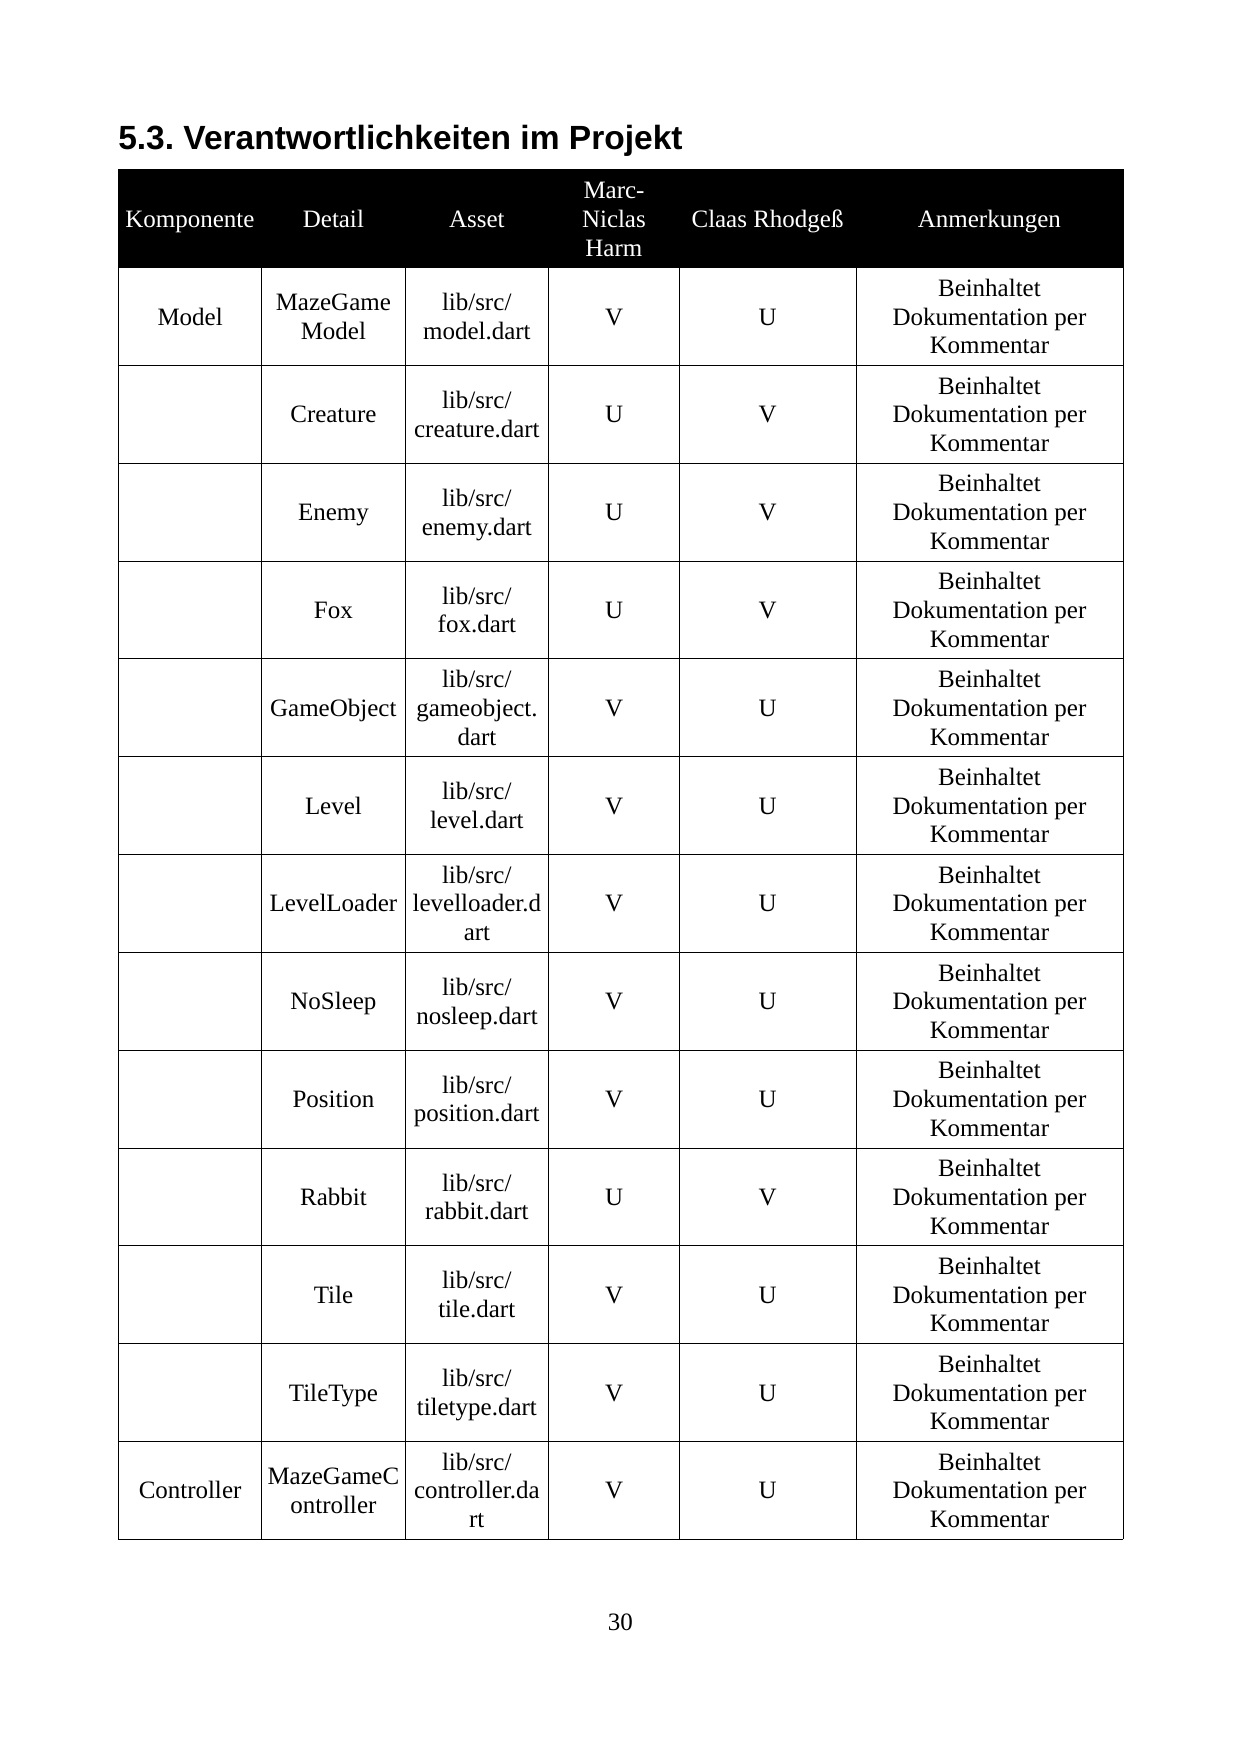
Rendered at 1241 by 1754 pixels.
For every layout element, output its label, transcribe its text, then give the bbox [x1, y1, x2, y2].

table_cell V [680, 464, 856, 561]
table_header Marc-Niclas Harm [549, 170, 679, 267]
table_cell lib/src/creature.dart [406, 366, 548, 463]
table_cell [119, 855, 261, 952]
table_cell V [549, 1051, 679, 1147]
table_cell U [549, 1149, 679, 1245]
table_cell lib/src/controller.dart [406, 1442, 548, 1539]
table_cell U [549, 366, 679, 463]
table_cell Beinhaltet Dokumentation per Kommentar [857, 464, 1123, 561]
table_cell V [549, 953, 679, 1049]
table_cell U [680, 1246, 856, 1343]
table_cell Enemy [262, 464, 405, 561]
table_cell U [549, 464, 679, 561]
table_cell U [680, 659, 856, 756]
table_cell V [549, 855, 679, 952]
table_cell lib/src/tile.dart [406, 1246, 548, 1343]
table_cell [119, 1149, 261, 1245]
table_header Anmerkungen [857, 170, 1123, 267]
table_cell lib/src/tiletype.dart [406, 1344, 548, 1441]
table_cell Level [262, 757, 405, 854]
table_cell Beinhaltet Dokumentation per Kommentar [857, 1442, 1123, 1539]
table_cell U [680, 1344, 856, 1441]
table_header Claas Rhodgeß [680, 170, 856, 267]
table_cell Rabbit [262, 1149, 405, 1245]
table_cell U [680, 953, 856, 1049]
table_cell Tile [262, 1246, 405, 1343]
table_cell LevelLoader [262, 855, 405, 952]
table_header Detail [262, 170, 405, 267]
table_cell Beinhaltet Dokumentation per Kommentar [857, 855, 1123, 952]
table_cell Beinhaltet Dokumentation per Kommentar [857, 757, 1123, 854]
table_cell [119, 1051, 261, 1147]
table_cell Beinhaltet Dokumentation per Kommentar [857, 1149, 1123, 1245]
table_cell U [549, 562, 679, 658]
table_cell Beinhaltet Dokumentation per Kommentar [857, 953, 1123, 1049]
table_cell lib/src/model.dart [406, 268, 548, 365]
table_header Komponente [119, 170, 261, 267]
table_cell V [549, 268, 679, 365]
table_cell U [680, 1051, 856, 1147]
table_cell V [549, 1246, 679, 1343]
table_cell Beinhaltet Dokumentation per Kommentar [857, 268, 1123, 365]
table_cell MazeGameModel [262, 268, 405, 365]
table_cell lib/src/position.dart [406, 1051, 548, 1147]
table_cell Model [119, 268, 261, 365]
table_cell GameObject [262, 659, 405, 756]
table_cell U [680, 855, 856, 952]
table_cell lib/src/gameobject.dart [406, 659, 548, 756]
table_cell Beinhaltet Dokumentation per Kommentar [857, 562, 1123, 658]
table_cell Position [262, 1051, 405, 1147]
table_cell V [549, 659, 679, 756]
table_cell Creature [262, 366, 405, 463]
table_cell V [549, 1442, 679, 1539]
table_cell [119, 1344, 261, 1441]
table_cell lib/src/levelloader.dart [406, 855, 548, 952]
table_cell Beinhaltet Dokumentation per Kommentar [857, 1051, 1123, 1147]
table_cell V [549, 757, 679, 854]
table_cell [119, 562, 261, 658]
table_cell V [680, 562, 856, 658]
table_cell NoSleep [262, 953, 405, 1049]
table_cell lib/src/rabbit.dart [406, 1149, 548, 1245]
table_cell U [680, 268, 856, 365]
table_cell lib/src/nosleep.dart [406, 953, 548, 1049]
table_cell V [680, 366, 856, 463]
table_cell [119, 366, 261, 463]
table_cell Beinhaltet Dokumentation per Kommentar [857, 1344, 1123, 1441]
table_cell lib/src/level.dart [406, 757, 548, 854]
table_cell U [680, 1442, 856, 1539]
table_cell MazeGameController [262, 1442, 405, 1539]
table_cell Beinhaltet Dokumentation per Kommentar [857, 366, 1123, 463]
table_cell Fox [262, 562, 405, 658]
table_cell [119, 757, 261, 854]
table_cell TileType [262, 1344, 405, 1441]
table_cell Beinhaltet Dokumentation per Kommentar [857, 659, 1123, 756]
subtitle 5.3. Verantwortlichkeiten im Projekt [118, 118, 1122, 157]
table_cell [119, 1246, 261, 1343]
table_header Asset [406, 170, 548, 267]
table_cell V [549, 1344, 679, 1441]
table_cell lib/src/fox.dart [406, 562, 548, 658]
table_cell lib/src/enemy.dart [406, 464, 548, 561]
table_cell [119, 464, 261, 561]
table_cell V [680, 1149, 856, 1245]
table_cell U [680, 757, 856, 854]
table_cell [119, 953, 261, 1049]
table_cell Controller [119, 1442, 261, 1539]
table_cell Beinhaltet Dokumentation per Kommentar [857, 1246, 1123, 1343]
table_cell [119, 659, 261, 756]
